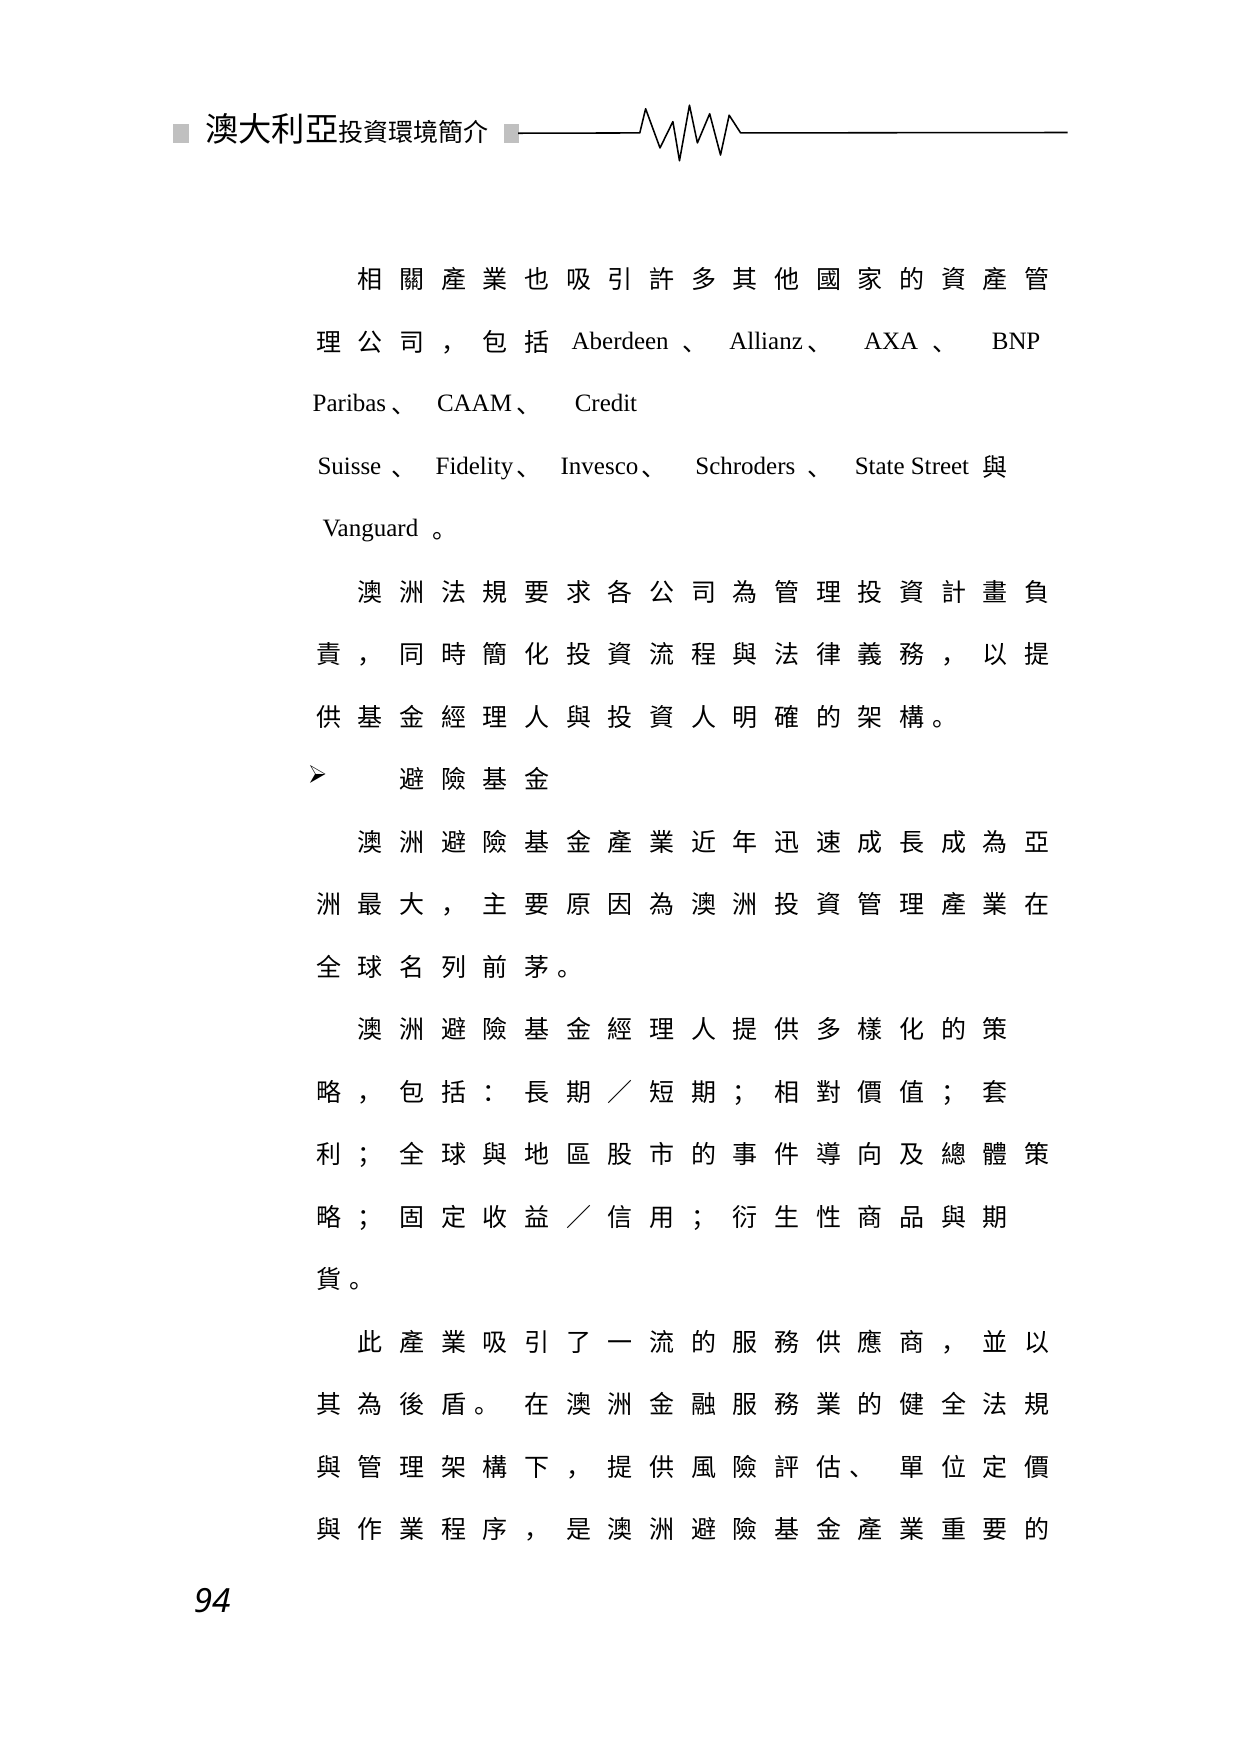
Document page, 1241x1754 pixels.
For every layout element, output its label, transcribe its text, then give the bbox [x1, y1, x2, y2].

text 相關產業也吸引許多其他國家的資產管理公司，包括Aberdeen、Allianz、AXA、BNP Paribas、CAAM、Credit Suisse、Fidelity、Invesco、Schroders、State Street與Vanguard。 [281, 236, 1058, 549]
text 澳洲避險基金產業近年迅速成長成為亞洲最大，主要原因為澳洲投資管理產業在全球名列前茅。 [281, 799, 1058, 986]
text 澳洲法規要求各公司為管理投資計畫負責，同時簡化投資流程與法律義務，以提供基金經理人與投資人明確的架構。 [281, 549, 1058, 736]
list 避險基金 [301, 736, 1058, 799]
text 澳洲避險基金經理人提供多樣化的策略，包括：長期／短期；相對價值；套利；全球與地區股市的事件導向及總體策略；固定收益／信用；衍生性商品與期貨。 [281, 986, 1058, 1299]
text 此產業吸引了一流的服務供應商，並以其為後盾。在澳洲金融服務業的健全法規與管理架構下，提供風險評估、單位定價與作業程序，是澳洲避險基金產業重要的 [281, 1299, 1058, 1549]
